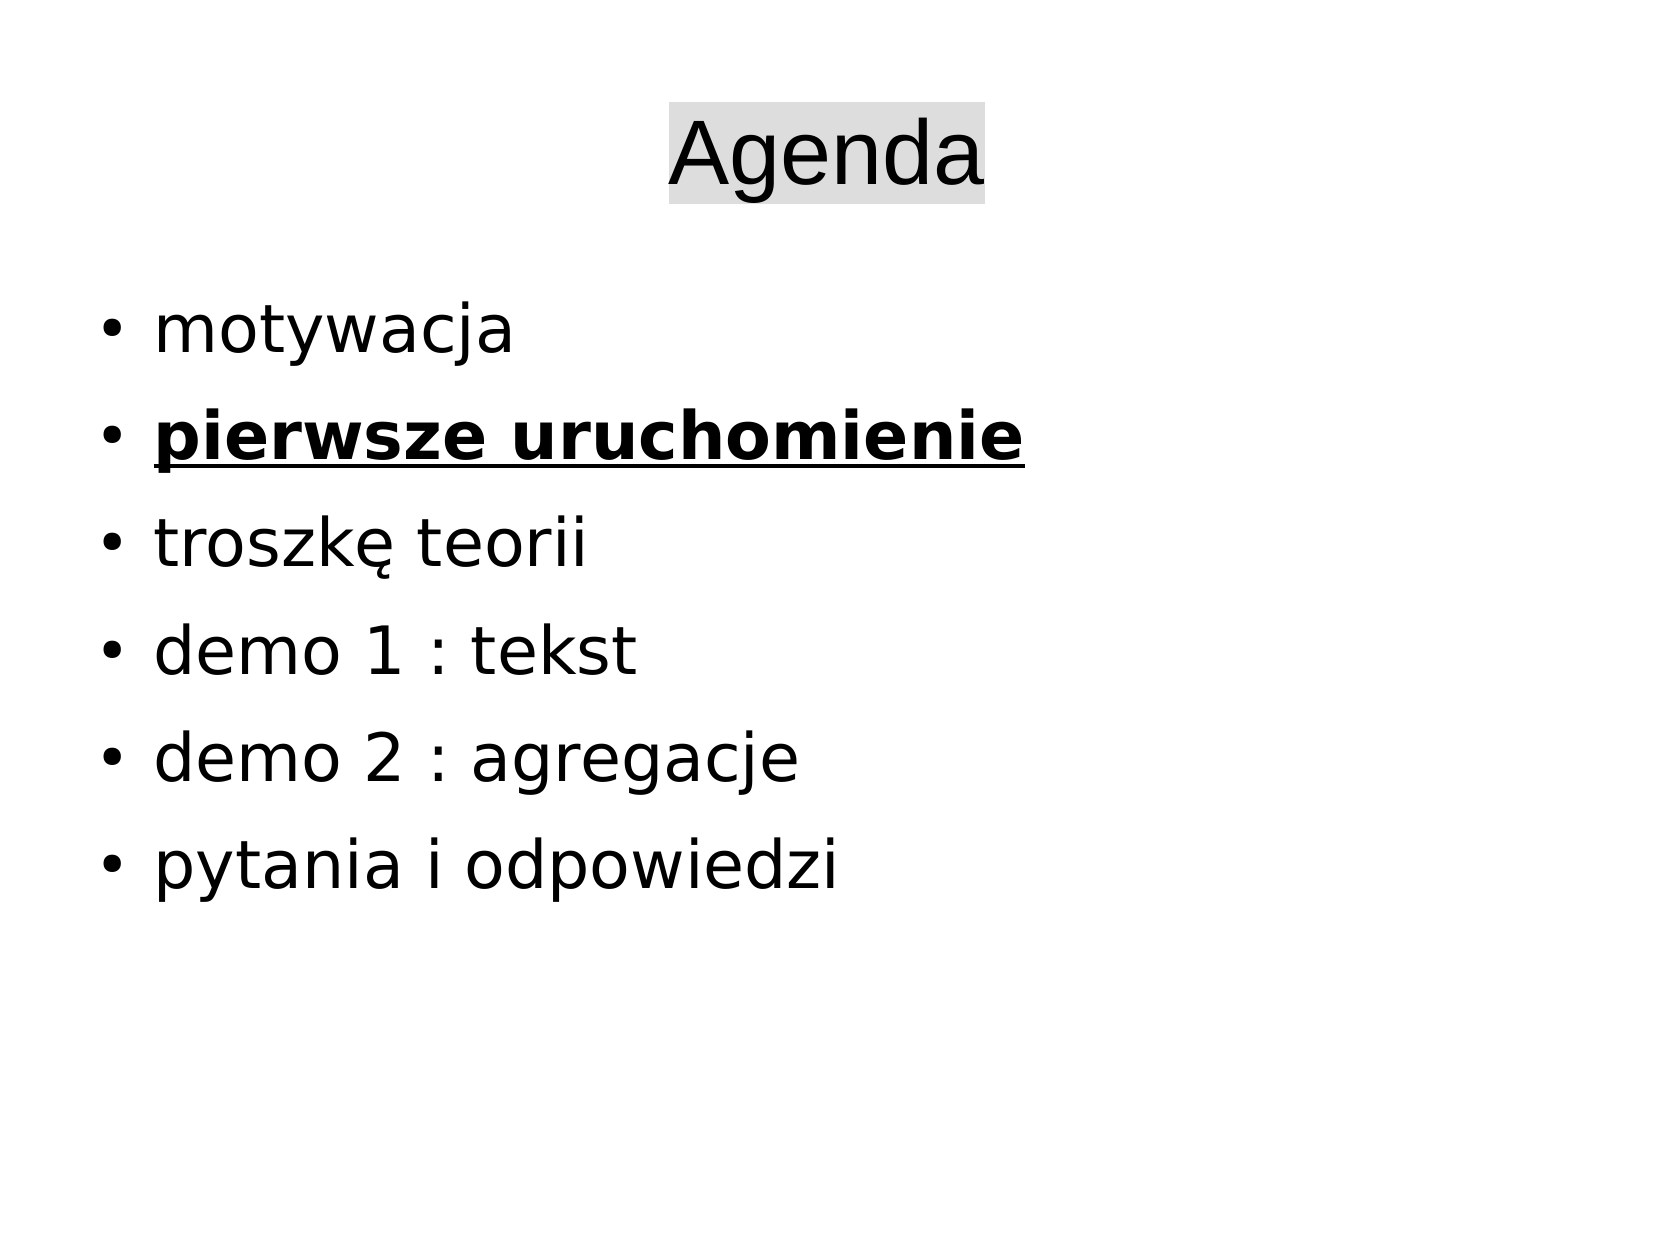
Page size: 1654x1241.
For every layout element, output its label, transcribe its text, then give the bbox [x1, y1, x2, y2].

list motywacja pierwsze uruchomienie troszkę teorii demo 1 : tekst demo 2 : agregacje pytania i odpowiedzi [82, 290, 1571, 1010]
title Agenda [82, 49, 1571, 257]
